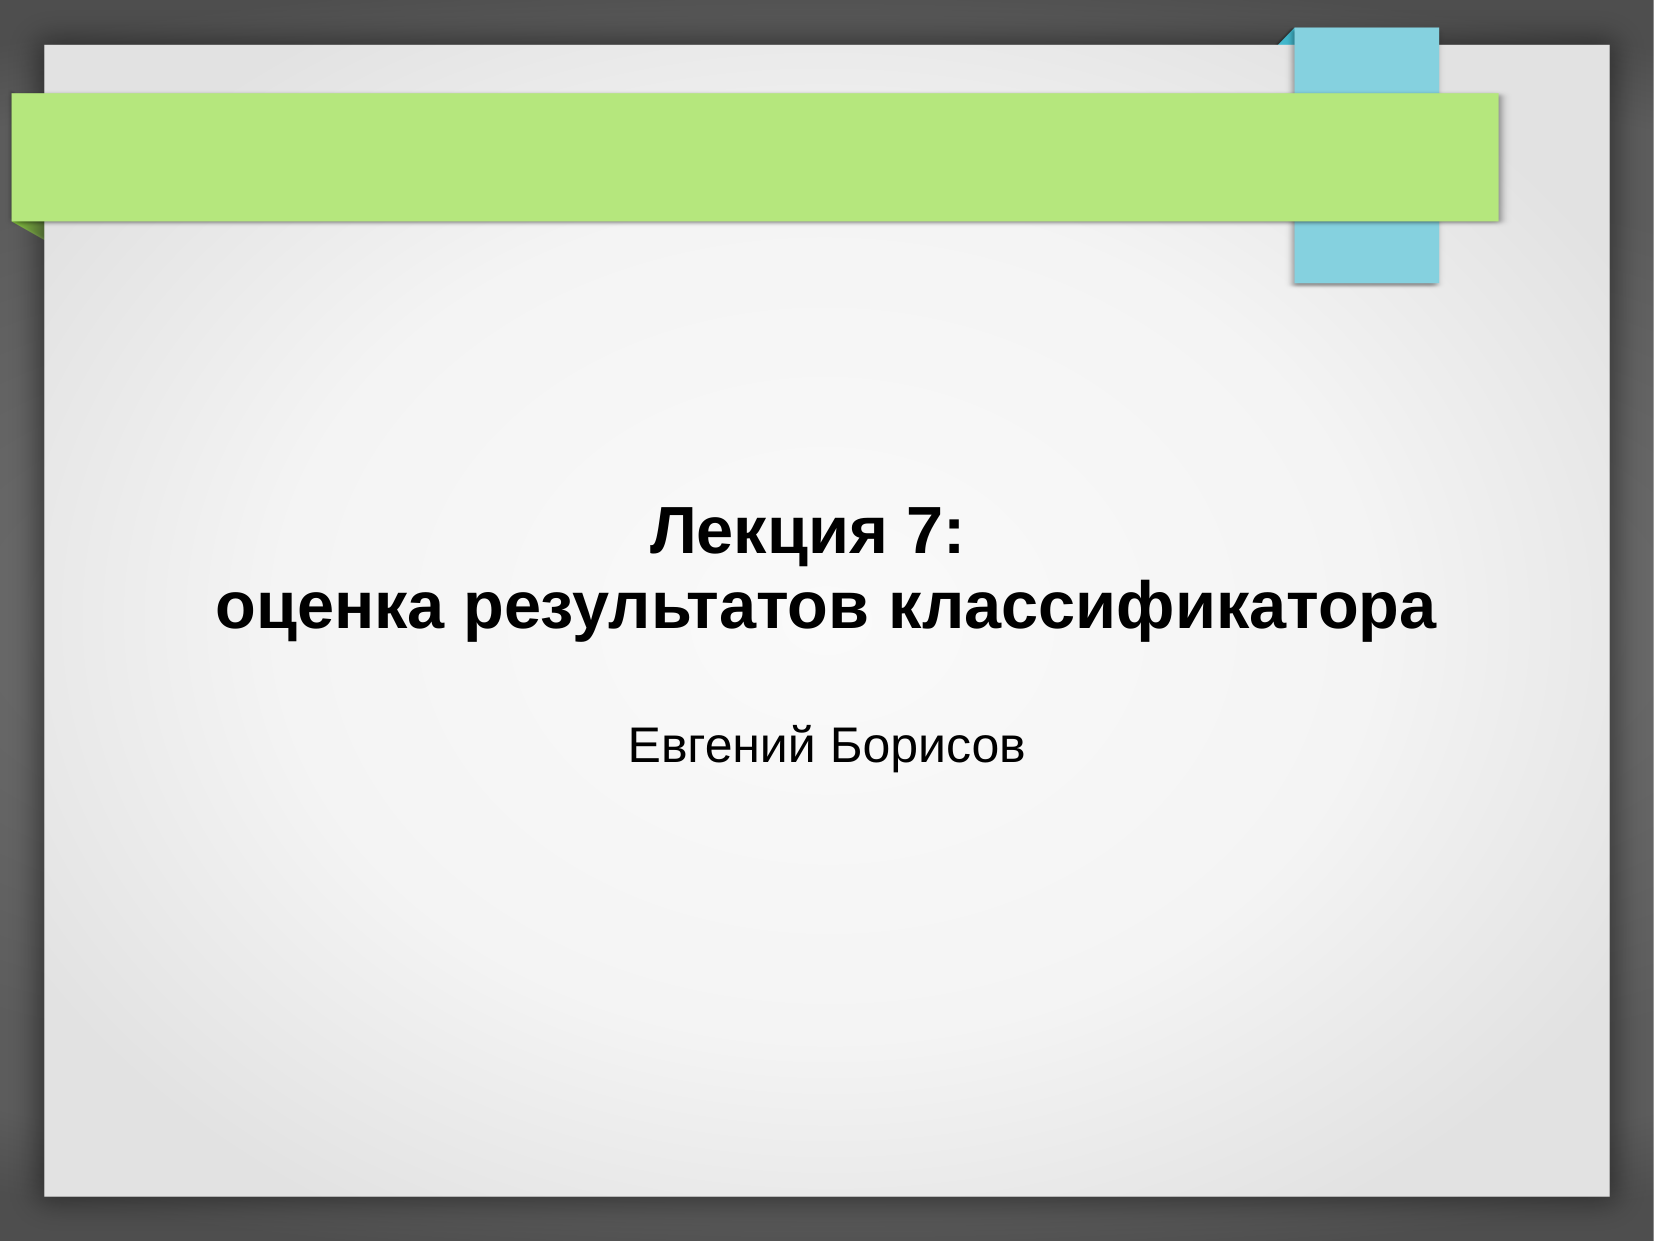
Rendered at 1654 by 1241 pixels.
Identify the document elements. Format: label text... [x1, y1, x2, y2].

picture [0, 0, 1654, 1241]
subtitle Лекция 7: оценка результатов классификатора Евгений Борисов [82, 290, 1571, 1010]
